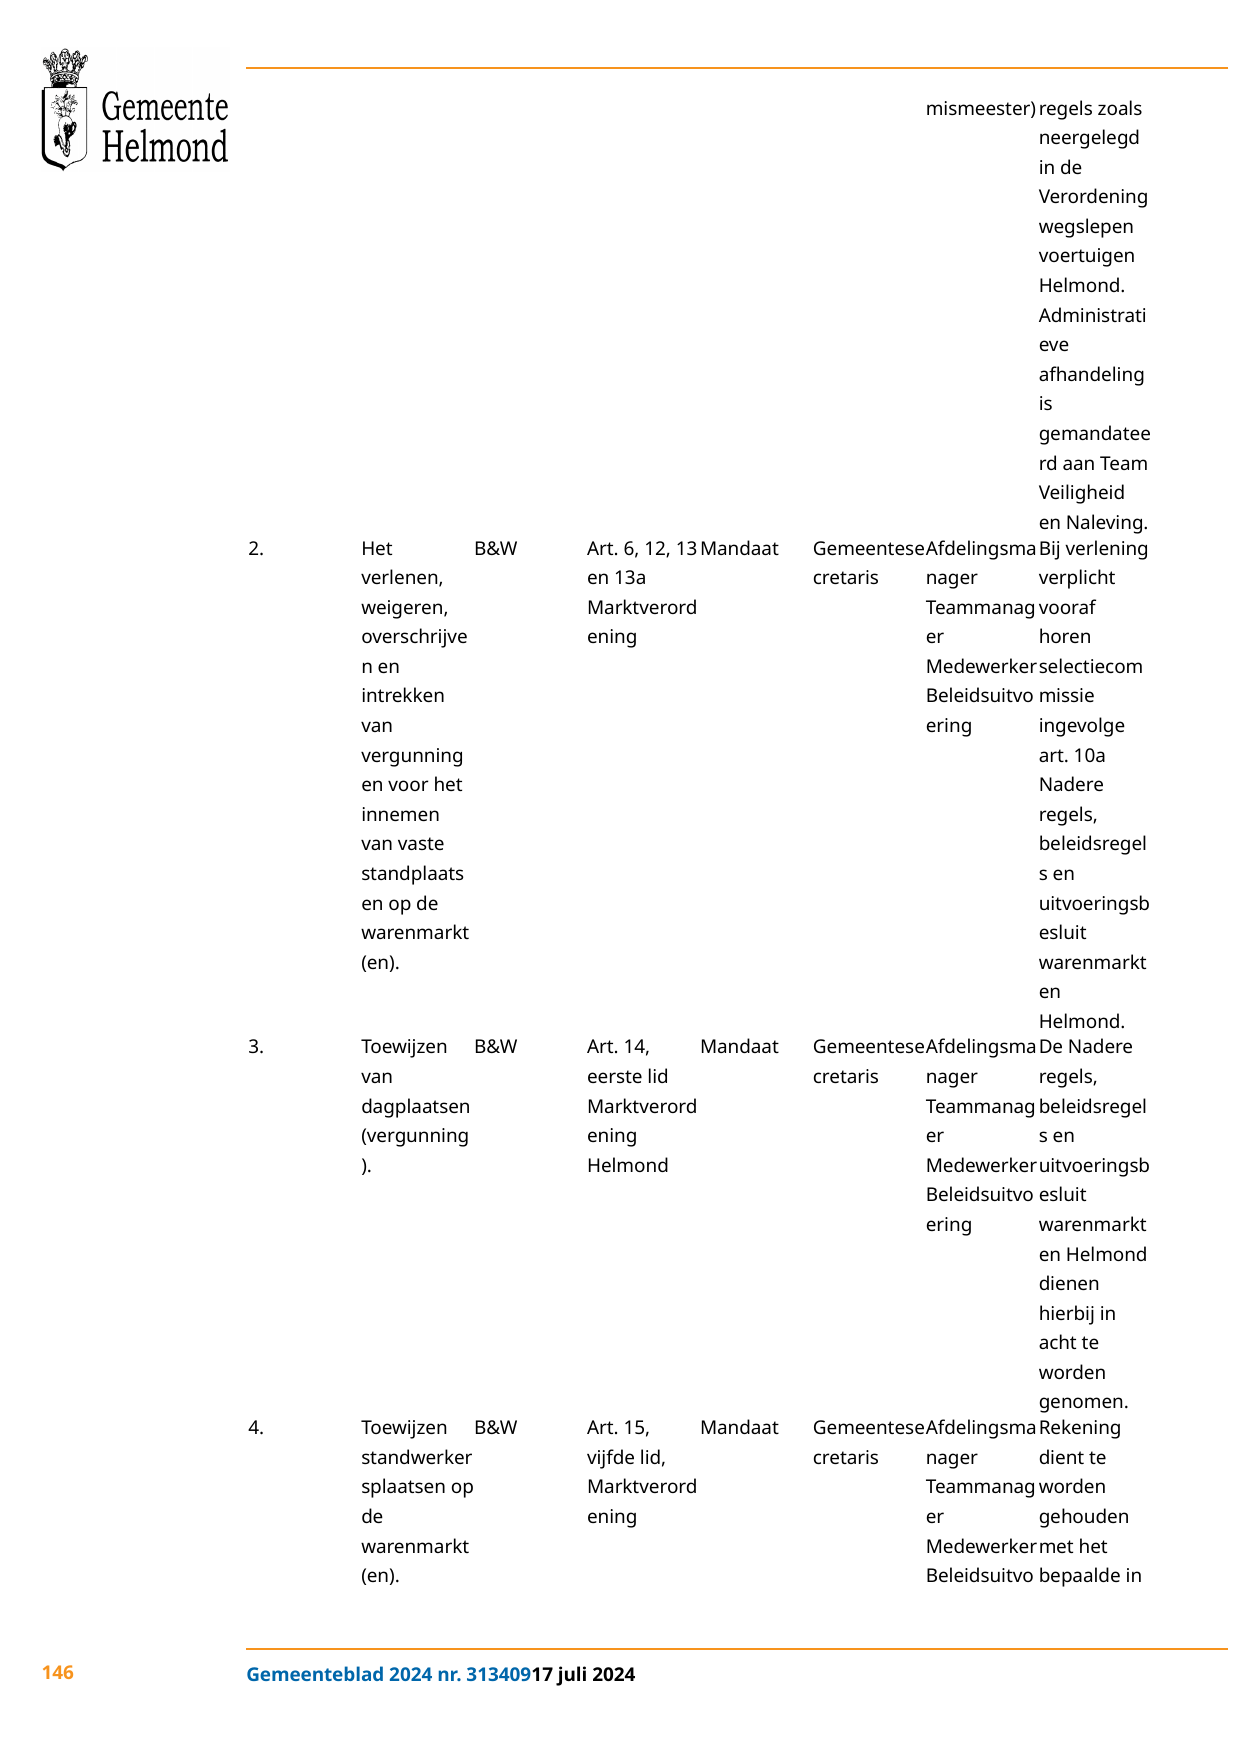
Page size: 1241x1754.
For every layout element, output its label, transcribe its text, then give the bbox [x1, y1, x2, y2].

table_cell De Nadere regels, beleidsregels en uitvoeringsbesluit warenmarkten Helmond dienen hierbij in acht te worden genomen. [1039, 1034, 1152, 1414]
table_cell Toewijzen van dagplaatsen (vergunning). [361, 1034, 474, 1414]
table_cell Mandaat [700, 1415, 813, 1588]
table_cell Afdelingsmanager Teammanager Medewerker Beleidsuitvo [926, 1415, 1038, 1588]
table_cell [474, 95, 587, 535]
table_cell Art. 6, 12, 13 en 13a Marktverordening [587, 535, 700, 1034]
table_cell [248, 95, 361, 535]
table_cell [700, 95, 813, 535]
table_cell regels zoals neergelegd in de Verordening wegslepen voertuigen Helmond. Administratieve afhandeling is gemandateerd aan Team Veiligheid en Naleving. [1039, 95, 1152, 535]
table_cell B&W [474, 535, 587, 1034]
table_cell 4. [248, 1415, 361, 1588]
table_cell Rekening dient te worden gehouden met het bepaalde in [1039, 1415, 1152, 1588]
table_cell Art. 14, eerste lid Marktverordening Helmond [587, 1034, 700, 1414]
table_cell Art. 15, vijfde lid, Marktverordening [587, 1415, 700, 1588]
table_cell Gemeentesecretaris [813, 1034, 926, 1414]
table_cell Afdelingsmanager Teammanager Medewerker Beleidsuitvoering [926, 1034, 1038, 1414]
table_cell Toewijzen standwerkersplaatsen op de warenmarkt(en). [361, 1415, 474, 1588]
table_cell 3. [248, 1034, 361, 1414]
table_cell Mandaat [700, 535, 813, 1034]
table_cell Gemeentesecretaris [813, 1415, 926, 1588]
table_cell [361, 95, 474, 535]
table_cell Mandaat [700, 1034, 813, 1414]
table_cell mismeester) [926, 95, 1038, 535]
table_cell 2. [248, 535, 361, 1034]
table_cell Gemeentesecretaris [813, 535, 926, 1034]
table_cell [813, 95, 926, 535]
picture [41, 47, 231, 172]
table_cell [587, 95, 700, 535]
table_cell B&W [474, 1415, 587, 1588]
table_cell Het verlenen, weigeren, overschrijven en intrekken van vergunningen voor het innemen van vaste standplaatsen op de warenmarkt(en). [361, 535, 474, 1034]
table_cell Afdelingsmanager Teammanager Medewerker Beleidsuitvoering [926, 535, 1038, 1034]
table_cell Bij verlening verplicht vooraf horen selectiecommissie ingevolge art. 10a Nadere regels, beleidsregels en uitvoeringsbesluit warenmarkten Helmond. [1039, 535, 1152, 1034]
table_cell B&W [474, 1034, 587, 1414]
